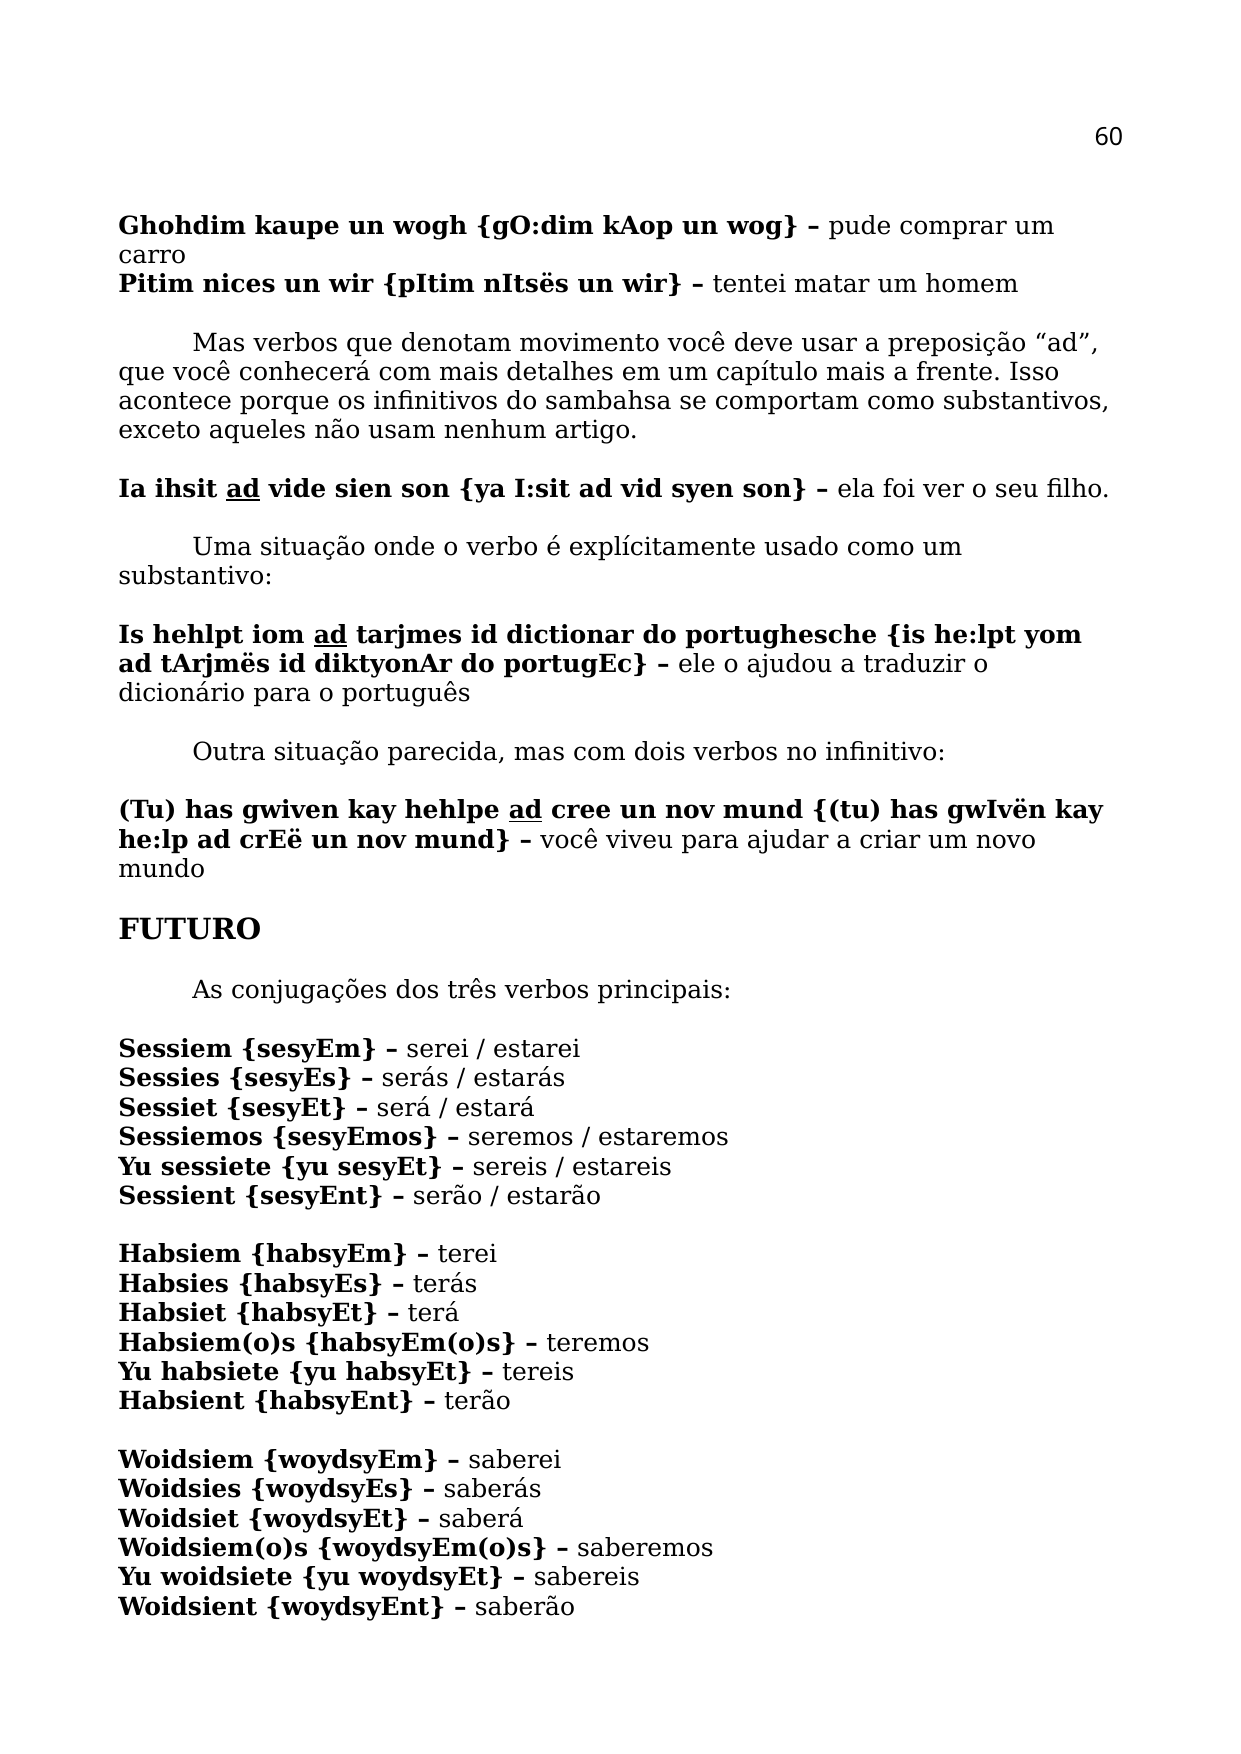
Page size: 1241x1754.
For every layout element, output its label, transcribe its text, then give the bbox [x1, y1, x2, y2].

text Sessiet {sesyEt} – será / estará [118, 1093, 1123, 1122]
text Sessiem {sesyEm} – serei / estarei [118, 1034, 1123, 1063]
text Woidsient {woydsyEnt} – saberão [118, 1592, 1123, 1621]
text Sessies {sesyEs} – serás / estarás [118, 1063, 1123, 1093]
text Woidsiet {woydsyEt} – saberá [118, 1504, 1123, 1533]
subtitle FUTURO [118, 912, 1123, 947]
text Outra situação parecida, mas com dois verbos no infinitivo: [118, 737, 1123, 766]
text Uma situação onde o verbo é explícitamente usado como um substantivo: [118, 532, 1123, 591]
text Pitim nices un wir {pItim nItsës un wir} – tentei matar um homem [118, 269, 1123, 299]
text Habsiet {habsyEt} – terá [118, 1298, 1123, 1328]
text As conjugações dos três verbos principais: [118, 976, 1123, 1005]
text Habsiem(o)s {habsyEm(o)s} – teremos [118, 1328, 1123, 1357]
text Mas verbos que denotam movimento você deve usar a preposição “ad”, que você conhecerá com mais detalhes em um capítulo mais a frente. Isso acontece porque os infinitivos do sambahsa se comportam como substantivos, exceto aqueles não usam nenhum artigo. [118, 328, 1123, 444]
text Ghohdim kaupe un wogh {gO:dim kAop un wog} – pude comprar um carro [118, 211, 1123, 269]
text (Tu) has gwiven kay hehlpe ad cree un nov mund {(tu) has gwIvën kay he:lp ad crEë un nov mund} – você viveu para ajudar a criar um novo mundo [118, 795, 1123, 883]
text Habsiem {habsyEm} – terei [118, 1239, 1123, 1269]
text Yu woidsiete {yu woydsyEt} – sabereis [118, 1562, 1123, 1592]
text Woidsiem {woydsyEm} – saberei [118, 1445, 1123, 1474]
text Yu habsiete {yu habsyEt} – tereis [118, 1357, 1123, 1386]
text Woidsiem(o)s {woydsyEm(o)s} – saberemos [118, 1533, 1123, 1562]
text Woidsies {woydsyEs} – saberás [118, 1474, 1123, 1504]
text Sessient {sesyEnt} – serão / estarão [118, 1181, 1123, 1210]
text Yu sessiete {yu sesyEt} – sereis / estareis [118, 1152, 1123, 1181]
text Sessiemos {sesyEmos} – seremos / estaremos [118, 1122, 1123, 1152]
text Habsient {habsyEnt} – terão [118, 1386, 1123, 1416]
text Ia ihsit ad vide sien son {ya I:sit ad vid syen son} – ela foi ver o seu filho. [118, 474, 1123, 503]
text Habsies {habsyEs} – terás [118, 1269, 1123, 1298]
text Is hehlpt iom ad tarjmes id dictionar do portughesche {is he:lpt yom ad tArjmës id diktyonAr do portugEc} – ele o ajudou a traduzir o dicionário para o português [118, 620, 1123, 708]
